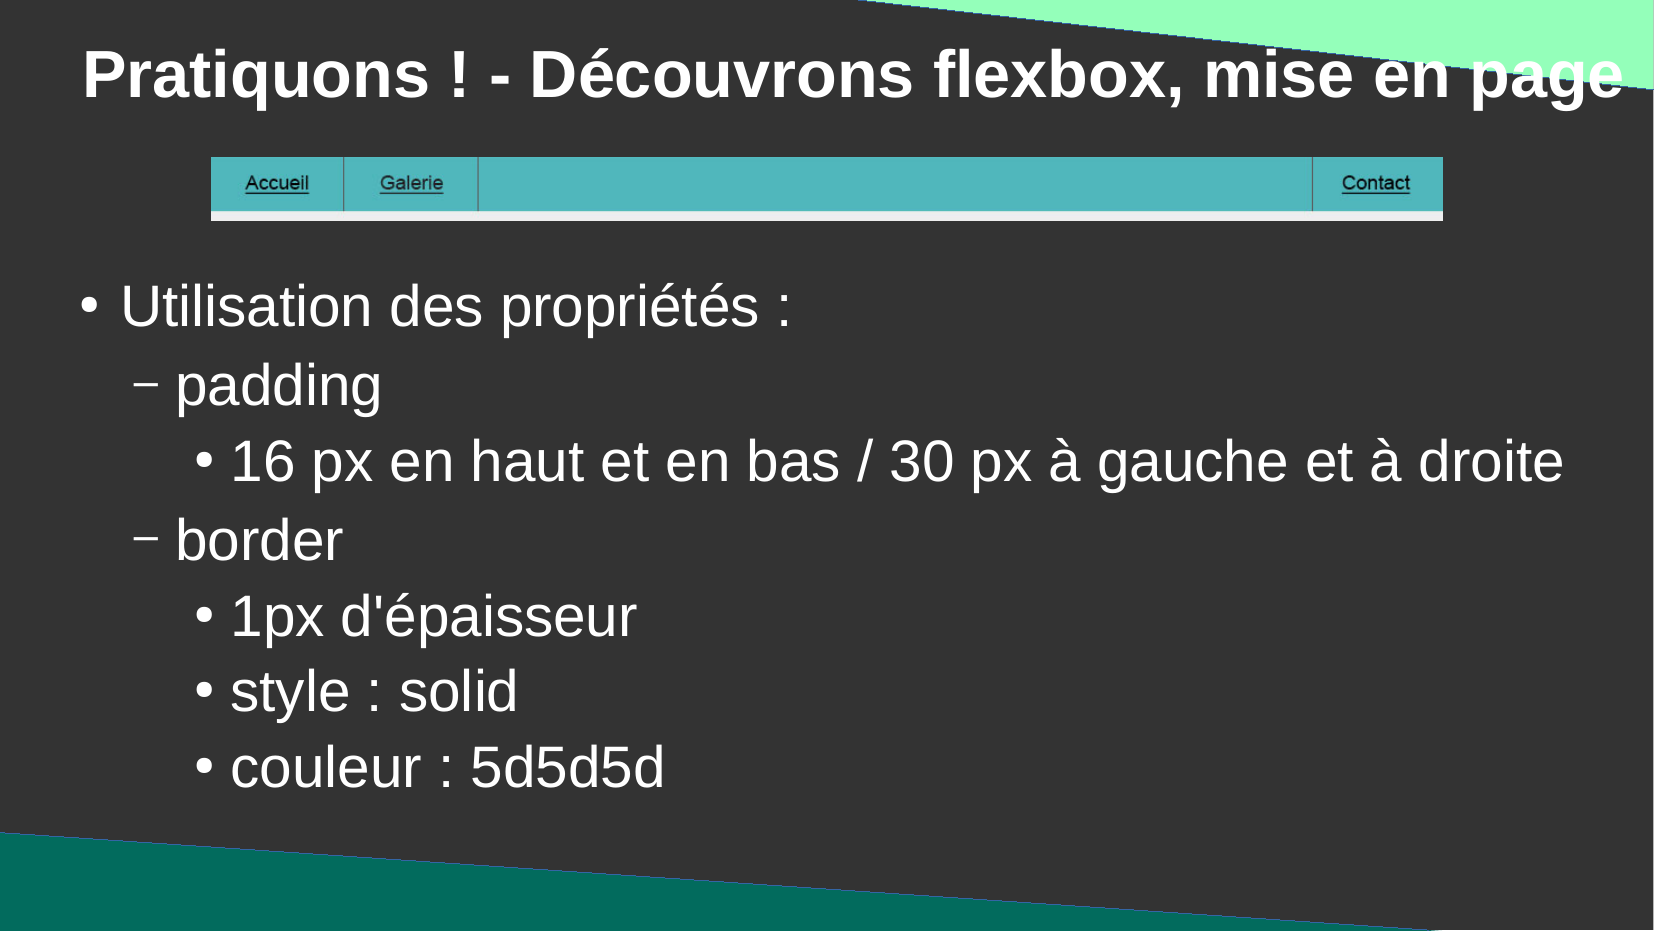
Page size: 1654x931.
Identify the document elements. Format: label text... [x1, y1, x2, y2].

picture [211, 157, 1443, 221]
text_box [858, 0, 1654, 90]
title Pratiquons ! - Découvrons flexbox, mise en page [82, 37, 1630, 112]
list Utilisation des propriétés : padding 16 px en haut et en bas / 30 px à gauche et à droite border 1px d'épaisseur style : solid couleur : 5d5d5d [64, 273, 1589, 807]
